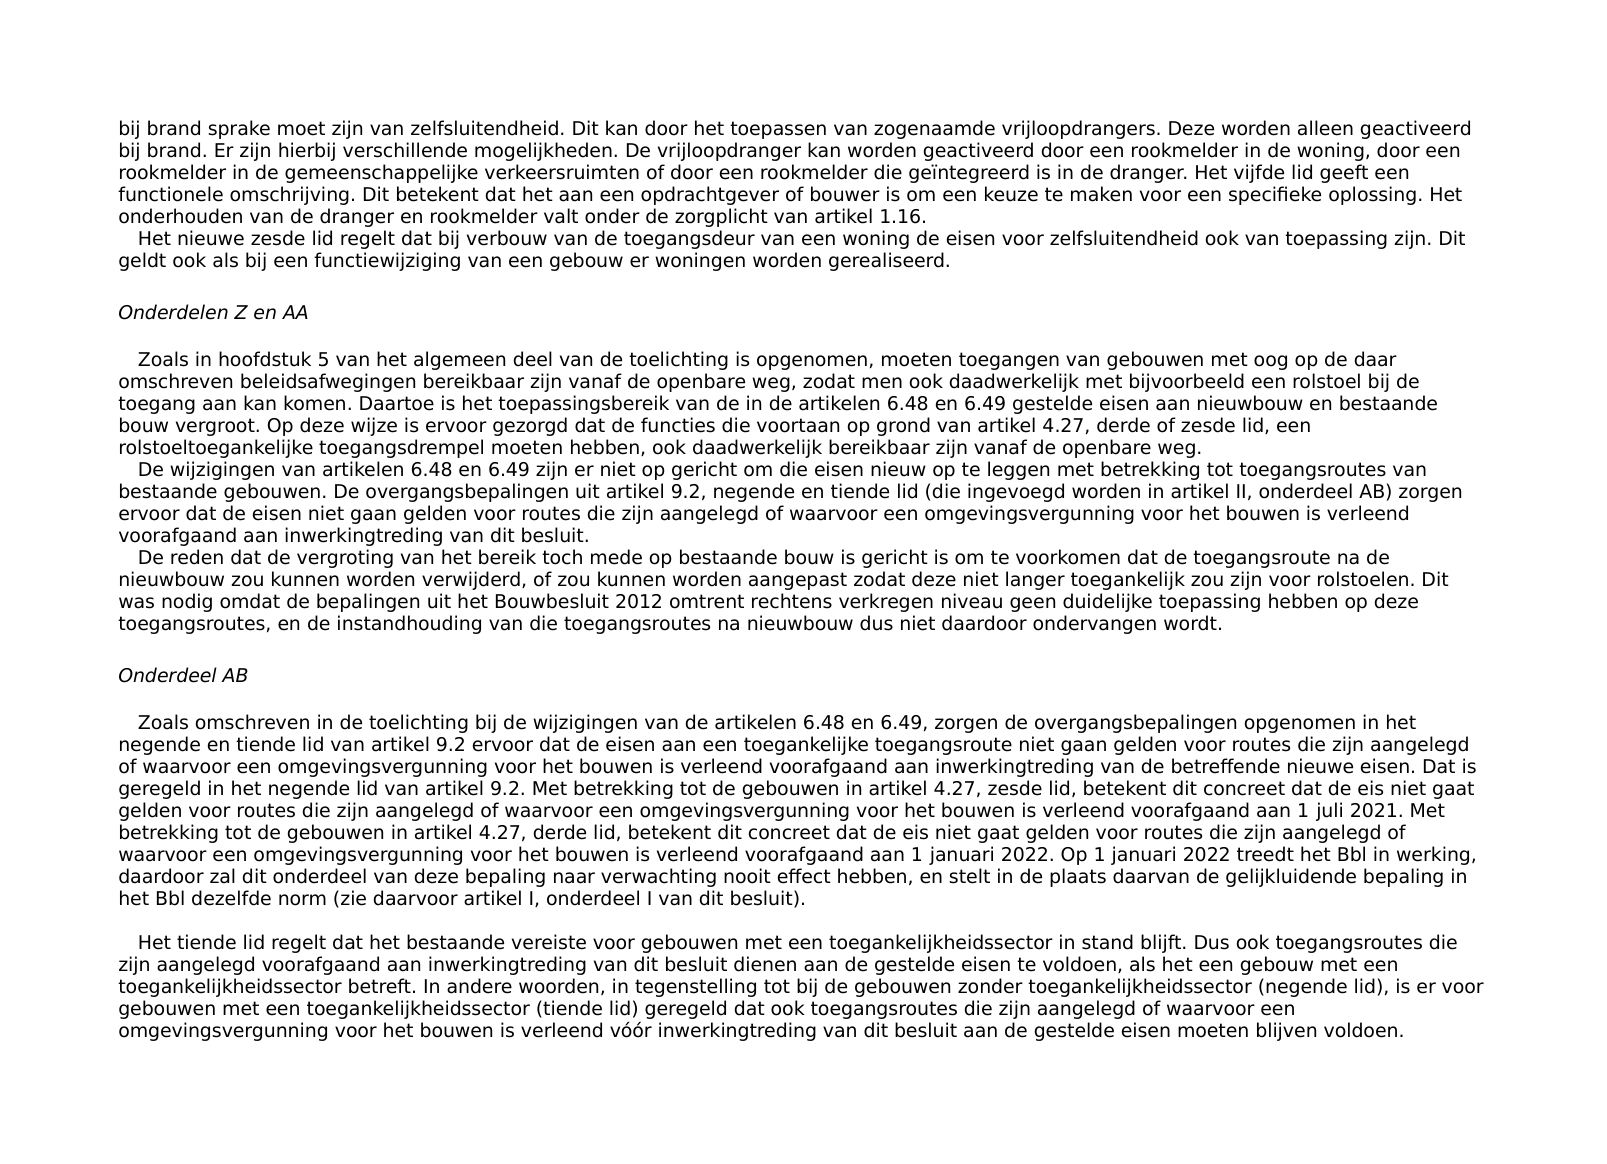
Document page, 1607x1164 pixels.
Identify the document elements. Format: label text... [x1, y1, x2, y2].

subtitle Onderdeel AB [118, 665, 1488, 687]
text Het nieuwe zesde lid regelt dat bij verbouw van de toegangsdeur van een woning de eisen voor zelfsluitendheid ook van toepassing zijn. Dit geldt ook als bij een functiewijziging van een gebouw er woningen worden gerealiseerd. [118, 228, 1488, 272]
text bij brand sprake moet zijn van zelfsluitendheid. Dit kan door het toepassen van zogenaamde vrijloopdrangers. Deze worden alleen geactiveerd bij brand. Er zijn hierbij verschillende mogelijkheden. De vrijloopdranger kan worden geactiveerd door een rookmelder in de woning, door een rookmelder in de gemeenschappelijke verkeersruimten of door een rookmelder die geïntegreerd is in de dranger. Het vijfde lid geeft een functionele omschrijving. Dit betekent dat het aan een opdrachtgever of bouwer is om een keuze te maken voor een specifieke oplossing. Het onderhouden van de dranger en rookmelder valt onder de zorgplicht van artikel 1.16. [118, 118, 1488, 228]
subtitle Onderdelen Z en AA [118, 302, 1488, 324]
text De reden dat de vergroting van het bereik toch mede op bestaande bouw is gericht is om te voorkomen dat de toegangsroute na de nieuwbouw zou kunnen worden verwijderd, of zou kunnen worden aangepast zodat deze niet langer toegankelijk zou zijn voor rolstoelen. Dit was nodig omdat de bepalingen uit het Bouwbesluit 2012 omtrent rechtens verkregen niveau geen duidelijke toepassing hebben op deze toegangsroutes, en de instandhouding van die toegangsroutes na nieuwbouw dus niet daardoor ondervangen wordt. [118, 547, 1488, 635]
text Het tiende lid regelt dat het bestaande vereiste voor gebouwen met een toegankelijkheidssector in stand blijft. Dus ook toegangsroutes die zijn aangelegd voorafgaand aan inwerkingtreding van dit besluit dienen aan de gestelde eisen te voldoen, als het een gebouw met een toegankelijkheidssector betreft. In andere woorden, in tegenstelling tot bij de gebouwen zonder toegankelijkheidssector (negende lid), is er voor gebouwen met een toegankelijkheidssector (tiende lid) geregeld dat ook toegangsroutes die zijn aangelegd of waarvoor een omgevingsvergunning voor het bouwen is verleend vóór inwerkingtreding van dit besluit aan de gestelde eisen moeten blijven voldoen. [118, 932, 1488, 1042]
text Zoals in hoofdstuk 5 van het algemeen deel van de toelichting is opgenomen, moeten toegangen van gebouwen met oog op de daar omschreven beleidsafwegingen bereikbaar zijn vanaf de openbare weg, zodat men ook daadwerkelijk met bijvoorbeeld een rolstoel bij de toegang aan kan komen. Daartoe is het toepassingsbereik van de in de artikelen 6.48 en 6.49 gestelde eisen aan nieuwbouw en bestaande bouw vergroot. Op deze wijze is ervoor gezorgd dat de functies die voortaan op grond van artikel 4.27, derde of zesde lid, een rolstoeltoegankelijke toegangsdrempel moeten hebben, ook daadwerkelijk bereikbaar zijn vanaf de openbare weg. [118, 349, 1488, 459]
text De wijzigingen van artikelen 6.48 en 6.49 zijn er niet op gericht om die eisen nieuw op te leggen met betrekking tot toegangsroutes van bestaande gebouwen. De overgangsbepalingen uit artikel 9.2, negende en tiende lid (die ingevoegd worden in artikel II, onderdeel AB) zorgen ervoor dat de eisen niet gaan gelden voor routes die zijn aangelegd of waarvoor een omgevingsvergunning voor het bouwen is verleend voorafgaand aan inwerkingtreding van dit besluit. [118, 459, 1488, 547]
text Zoals omschreven in de toelichting bij de wijzigingen van de artikelen 6.48 en 6.49, zorgen de overgangsbepalingen opgenomen in het negende en tiende lid van artikel 9.2 ervoor dat de eisen aan een toegankelijke toegangsroute niet gaan gelden voor routes die zijn aangelegd of waarvoor een omgevingsvergunning voor het bouwen is verleend voorafgaand aan inwerkingtreding van de betreffende nieuwe eisen. Dat is geregeld in het negende lid van artikel 9.2. Met betrekking tot de gebouwen in artikel 4.27, zesde lid, betekent dit concreet dat de eis niet gaat gelden voor routes die zijn aangelegd of waarvoor een omgevingsvergunning voor het bouwen is verleend voorafgaand aan 1 juli 2021. Met betrekking tot de gebouwen in artikel 4.27, derde lid, betekent dit concreet dat de eis niet gaat gelden voor routes die zijn aangelegd of waarvoor een omgevingsvergunning voor het bouwen is verleend voorafgaand aan 1 januari 2022. Op 1 januari 2022 treedt het Bbl in werking, daardoor zal dit onderdeel van deze bepaling naar verwachting nooit effect hebben, en stelt in de plaats daarvan de gelijkluidende bepaling in het Bbl dezelfde norm (zie daarvoor artikel I, onderdeel I van dit besluit). [118, 712, 1488, 909]
